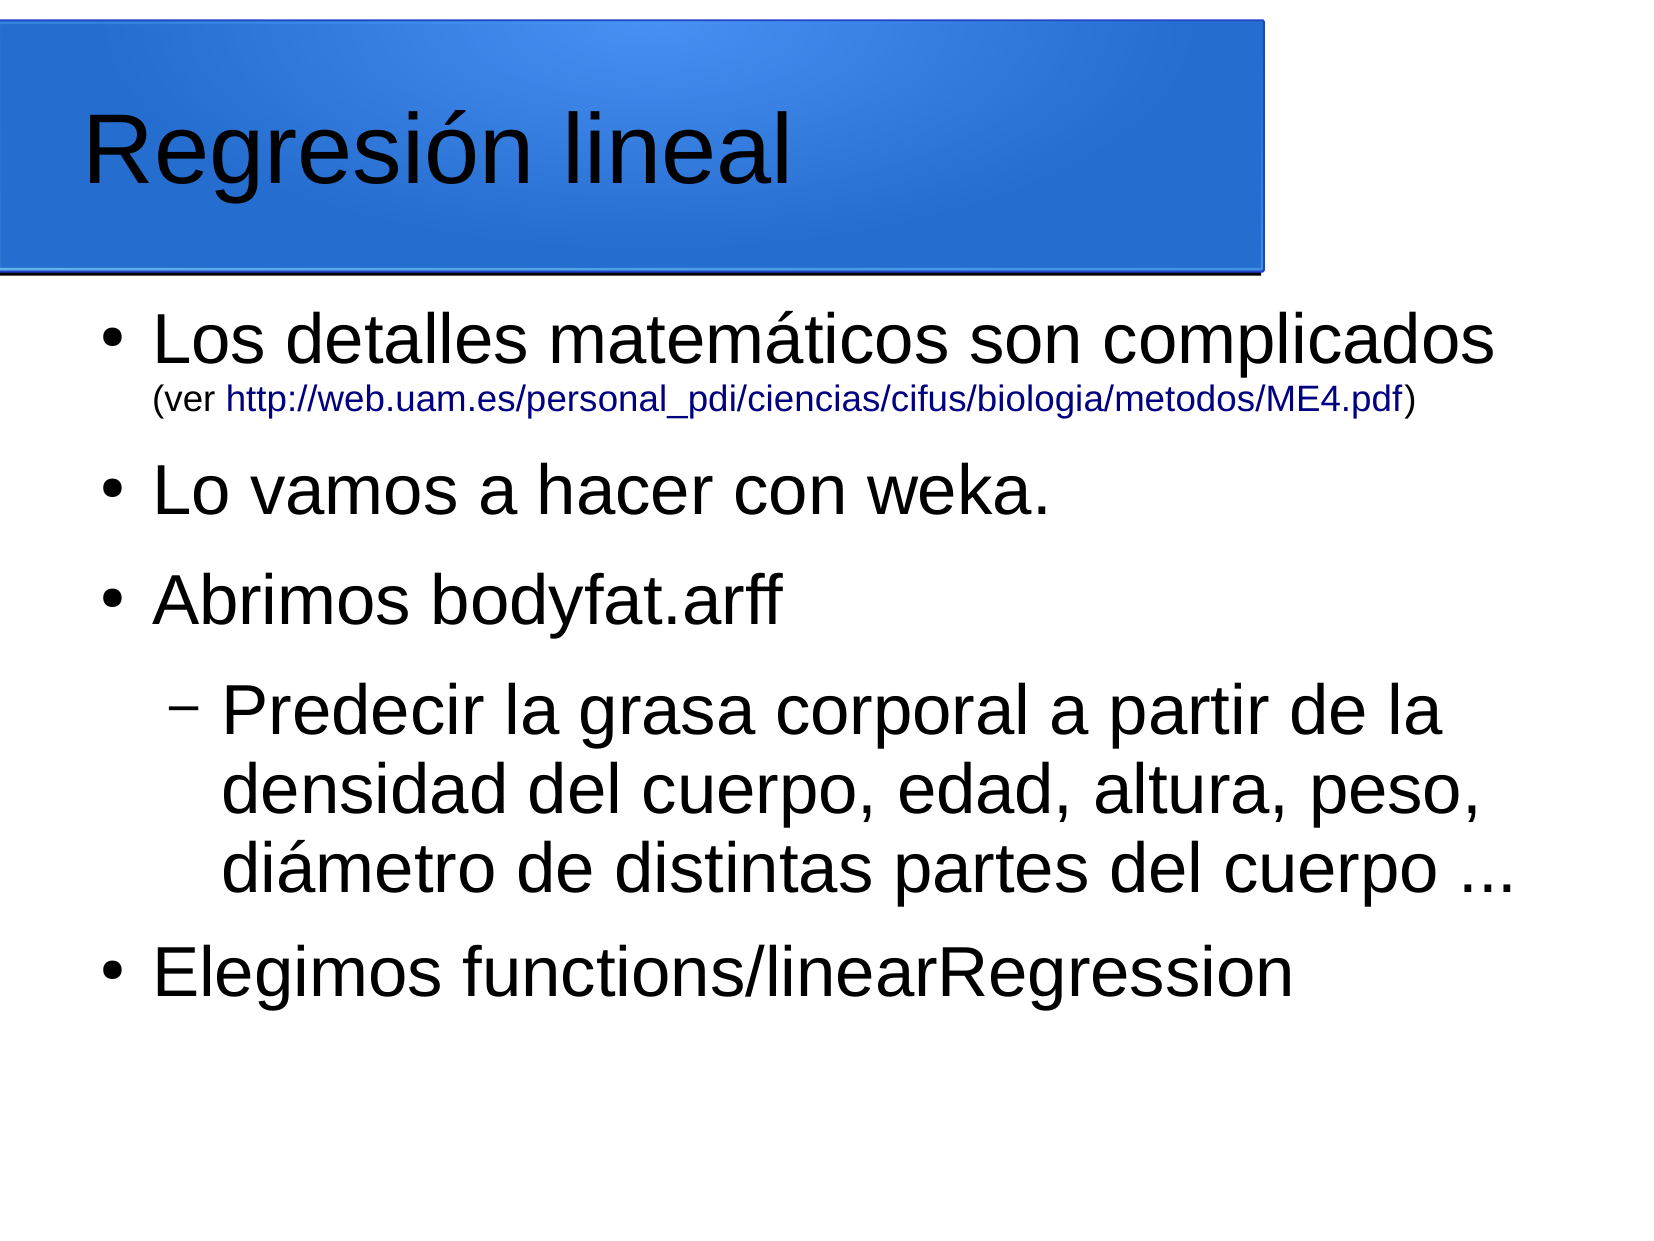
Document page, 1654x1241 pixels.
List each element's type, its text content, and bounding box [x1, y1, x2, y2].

list Los detalles matemáticos son complicados (ver http://web.uam.es/personal_pdi/ciencias/cifus/biologia/metodos/ME4.pdf) Lo vamos a hacer con weka. Abrimos bodyfat.arff Predecir la grasa corporal a partir de la densidad del cuerpo, edad, altura, peso, diámetro de distintas partes del cuerpo ... Elegimos functions/linearRegression [82, 299, 1571, 1019]
title Regresión lineal [82, 47, 1235, 252]
